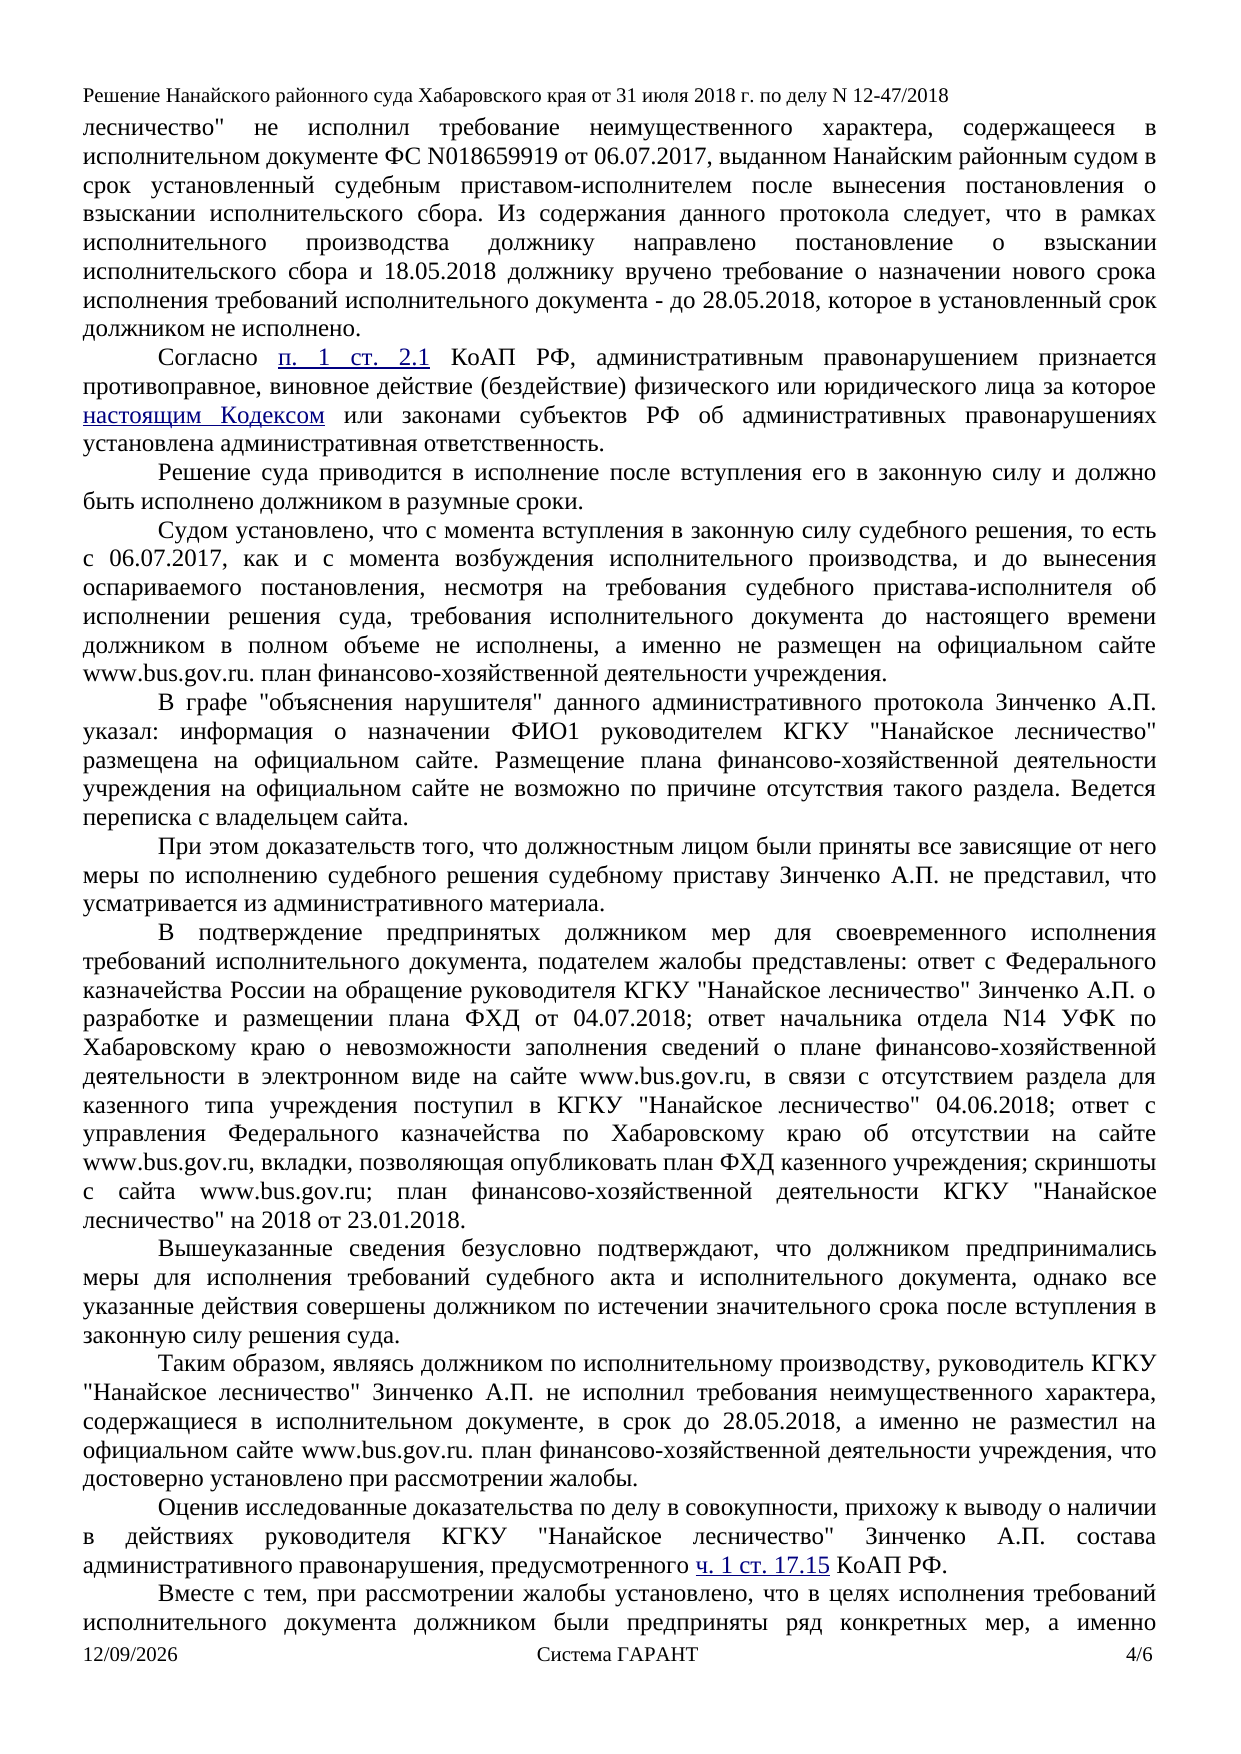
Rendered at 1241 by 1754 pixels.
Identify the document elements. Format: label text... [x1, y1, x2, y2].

text Таким образом, являясь должником по исполнительному производству, руководитель КГКУ "Нанайское лесничество" Зинченко А.П. не исполнил требования неимущественного характера, содержащиеся в исполнительном документе, в срок до 28.05.2018, а именно не разместил на официальном сайте www.bus.gov.ru. план финансово-хозяйственной деятельности учреждения, что достоверно установлено при рассмотрении жалобы. [83, 1348, 1157, 1492]
text Вышеуказанные сведения безусловно подтверждают, что должником предпринимались меры для исполнения требований судебного акта и исполнительного документа, однако все указанные действия совершены должником по истечении значительного срока после вступления в законную силу решения суда. [83, 1233, 1157, 1348]
text При этом доказательств того, что должностным лицом были приняты все зависящие от него меры по исполнению судебного решения судебному приставу Зинченко А.П. не представил, что усматривается из административного материала. [83, 831, 1157, 917]
text Вместе с тем, при рассмотрении жалобы установлено, что в целях исполнения требований исполнительного документа должником были предприняты ряд конкретных мер, а именно [83, 1578, 1157, 1636]
text В подтверждение предпринятых должником мер для своевременного исполнения требований исполнительного документа, подателем жалобы представлены: ответ с Федерального казначейства России на обращение руководителя КГКУ "Нанайское лесничество" Зинченко А.П. о разработке и размещении плана ФХД от 04.07.2018; ответ начальника отдела N14 УФК по Хабаровскому краю о невозможности заполнения сведений о плане финансово-хозяйственной деятельности в электронном виде на сайте www.bus.gov.ru, в связи с отсутствием раздела для казенного типа учреждения поступил в КГКУ "Нанайское лесничество" 04.06.2018; ответ с управления Федерального казначейства по Хабаровскому краю об отсутствии на сайте www.bus.gov.ru, вкладки, позволяющая опубликовать план ФХД казенного учреждения; скриншоты с сайта www.bus.gov.ru; план финансово-хозяйственной деятельности КГКУ "Нанайское лесничество" на 2018 от 23.01.2018. [83, 917, 1157, 1233]
text лесничество" не исполнил требование неимущественного характера, содержащееся в исполнительном документе ФС N018659919 от 06.07.2017, выданном Нанайским районным судом в срок установленный судебным приставом-исполнителем после вынесения постановления о взыскании исполнительского сбора. Из содержания данного протокола следует, что в рамках исполнительного производства должнику направлено постановление о взыскании исполнительского сбора и 18.05.2018 должнику вручено требование о назначении нового срока исполнения требований исполнительного документа - до 28.05.2018, которое в установленный срок должником не исполнено. [83, 112, 1157, 342]
text В графе "объяснения нарушителя" данного административного протокола Зинченко А.П. указал: информация о назначении ФИО1 руководителем КГКУ "Нанайское лесничество" размещена на официальном сайте. Размещение плана финансово-хозяйственной деятельности учреждения на официальном сайте не возможно по причине отсутствия такого раздела. Ведется переписка с владельцем сайта. [83, 687, 1157, 831]
text Судом установлено, что с момента вступления в законную силу судебного решения, то есть с 06.07.2017, как и с момента возбуждения исполнительного производства, и до вынесения оспариваемого постановления, несмотря на требования судебного пристава-исполнителя об исполнении решения суда, требования исполнительного документа до настоящего времени должником в полном объеме не исполнены, а именно не размещен на официальном сайте www.bus.gov.ru. план финансово-хозяйственной деятельности учреждения. [83, 515, 1157, 687]
text Согласно п. 1 ст. 2.1 КоАП РФ, административным правонарушением признается противоправное, виновное действие (бездействие) физического или юридического лица за которое настоящим Кодексом или законами субъектов РФ об административных правонарушениях установлена административная ответственность. [83, 342, 1157, 457]
text Оценив исследованные доказательства по делу в совокупности, прихожу к выводу о наличии в действиях руководителя КГКУ "Нанайское лесничество" Зинченко А.П. состава административного правонарушения, предусмотренного ч. 1 ст. 17.15 КоАП РФ. [83, 1492, 1157, 1578]
text Решение суда приводится в исполнение после вступления его в законную силу и должно быть исполнено должником в разумные сроки. [83, 457, 1157, 515]
